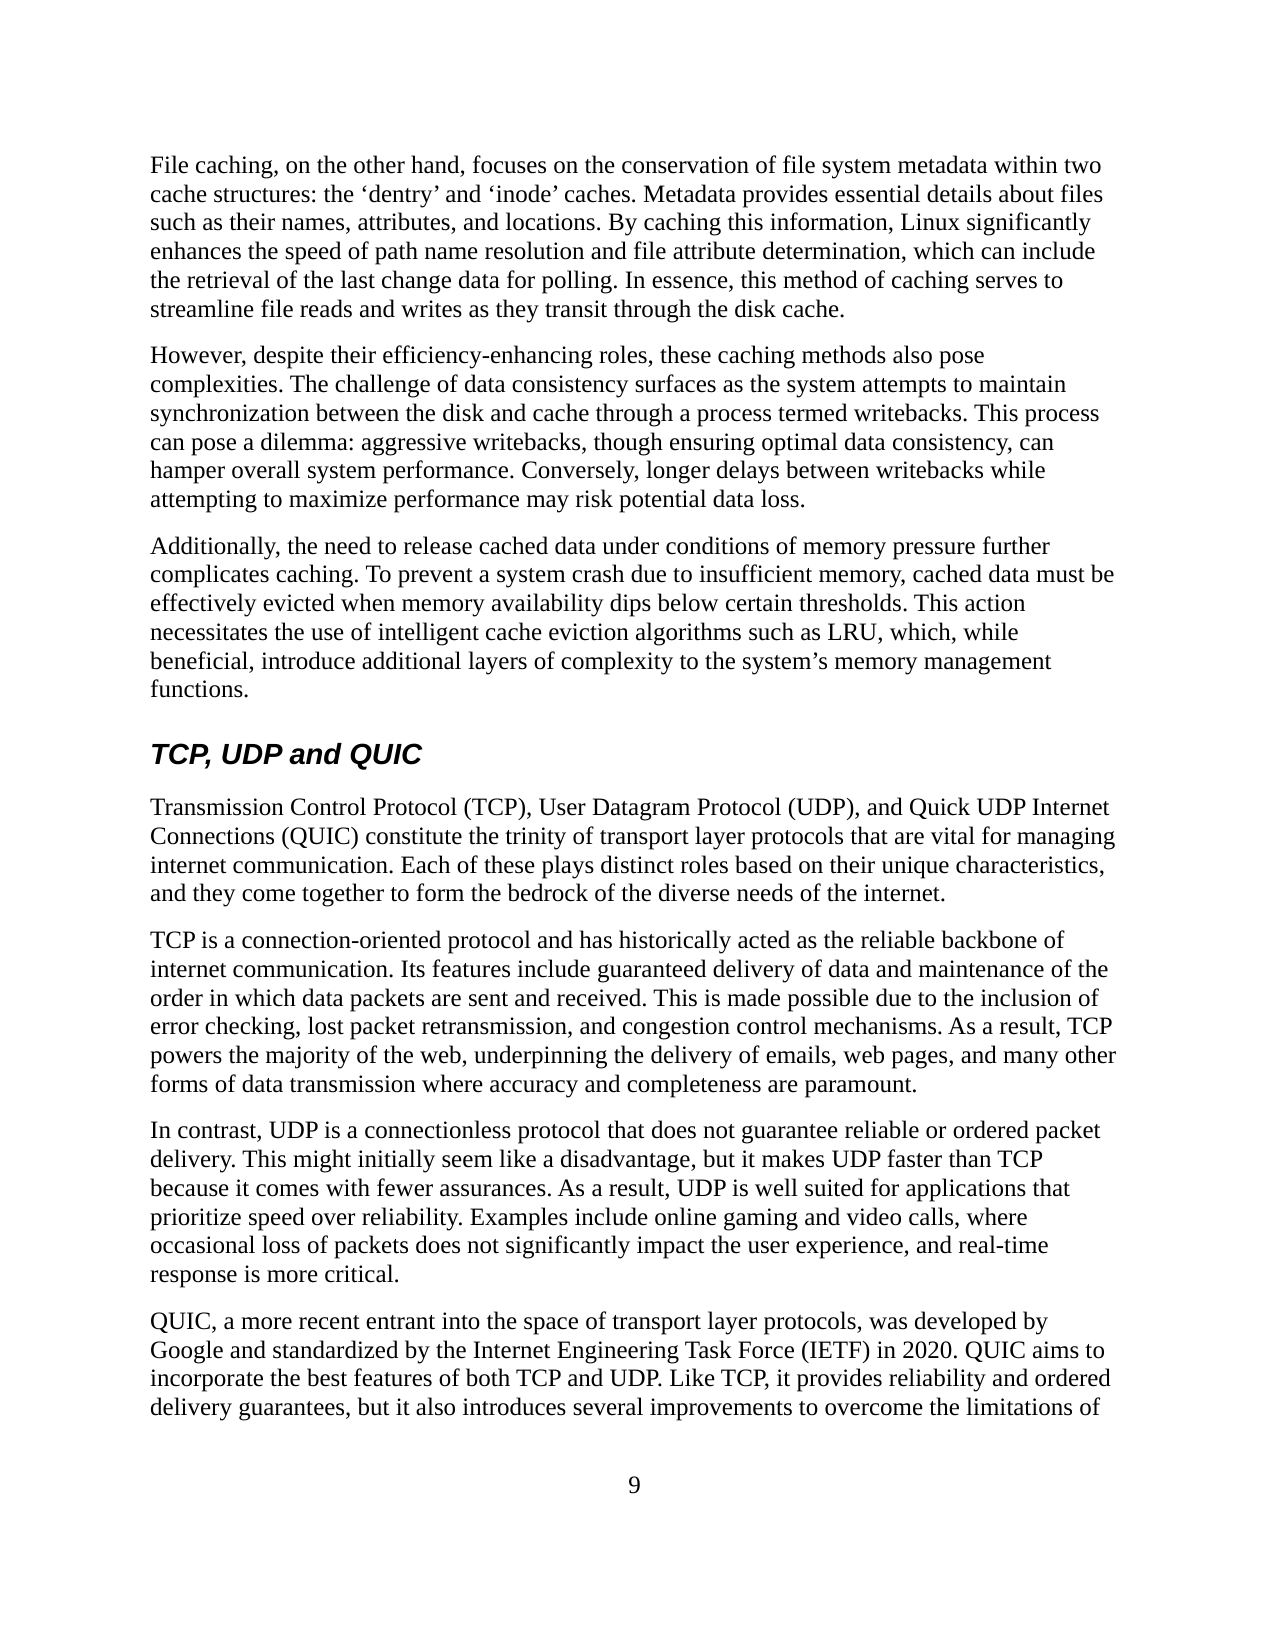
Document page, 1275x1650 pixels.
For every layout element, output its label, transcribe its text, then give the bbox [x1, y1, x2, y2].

text QUIC, a more recent entrant into the space of transport layer protocols, was developed by Google and standardized by the Internet Engineering Task Force (IETF) in 2020. QUIC aims to incorporate the best features of both TCP and UDP. Like TCP, it provides reliability and ordered delivery guarantees, but it also introduces several improvements to overcome the limitations of [150, 1306, 1125, 1421]
text In contrast, UDP is a connectionless protocol that does not guarantee reliable or ordered packet delivery. This might initially seem like a disadvantage, but it makes UDP faster than TCP because it comes with fewer assurances. As a result, UDP is well suited for applications that prioritize speed over reliability. Examples include online gaming and video calls, where occasional loss of packets does not significantly impact the user experience, and real-time response is more critical. [150, 1116, 1125, 1288]
text File caching, on the other hand, focuses on the conservation of file system metadata within two cache structures: the ‘dentry’ and ‘inode’ caches. Metadata provides essential details about files such as their names, attributes, and locations. By caching this information, Linux significantly enhances the speed of path name resolution and file attribute determination, which can include the retrieval of the last change data for polling. In essence, this method of caching serves to streamline file reads and writes as they transit through the disk cache. [150, 150, 1125, 322]
text Additionally, the need to release cached data under conditions of memory pressure further complicates caching. To prevent a system crash due to insufficient memory, cached data must be effectively evicted when memory availability dips below certain thresholds. This action necessitates the use of intelligent cache eviction algorithms such as LRU, which, while beneficial, introduce additional layers of complexity to the system’s memory management functions. [150, 531, 1125, 703]
text TCP is a connection-oriented protocol and has historically acted as the reliable backbone of internet communication. Its features include guaranteed delivery of data and maintenance of the order in which data packets are sent and received. This is made possible due to the inclusion of error checking, lost packet retransmission, and congestion control mechanisms. As a result, TCP powers the majority of the web, underpinning the delivery of emails, web pages, and many other forms of data transmission where accuracy and completeness are paramount. [150, 925, 1125, 1098]
text However, despite their efficiency-enhancing roles, these caching methods also pose complexities. The challenge of data consistency surfaces as the system attempts to maintain synchronization between the disk and cache through a process termed writebacks. This process can pose a dilemma: aggressive writebacks, though ensuring optimal data consistency, can hamper overall system performance. Conversely, longer delays between writebacks while attempting to maximize performance may risk potential data loss. [150, 340, 1125, 513]
subtitle TCP, UDP and QUIC [150, 737, 1125, 771]
text Transmission Control Protocol (TCP), User Datagram Protocol (UDP), and Quick UDP Internet Connections (QUIC) constitute the trinity of transport layer protocols that are vital for managing internet communication. Each of these plays distinct roles based on their unique characteristics, and they come together to form the bedrock of the diverse needs of the internet. [150, 792, 1125, 907]
